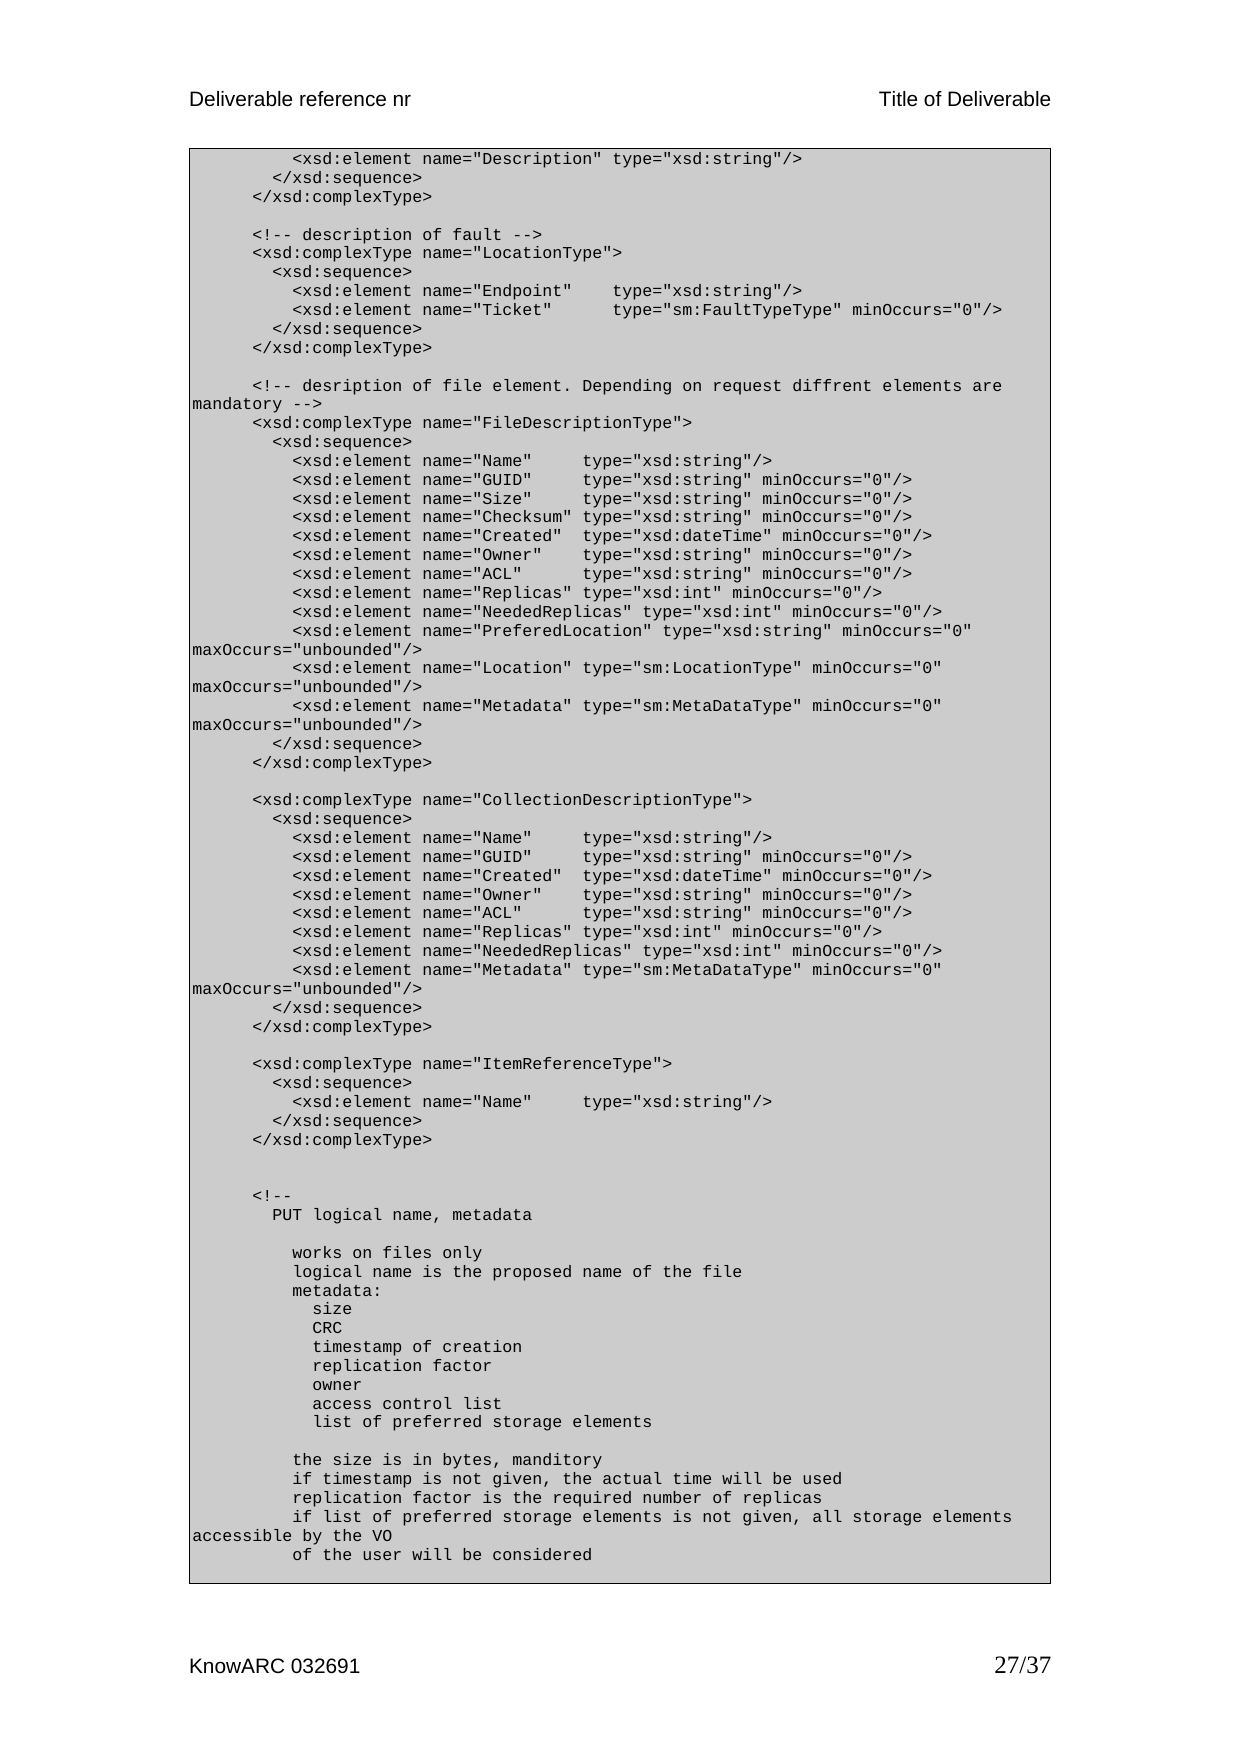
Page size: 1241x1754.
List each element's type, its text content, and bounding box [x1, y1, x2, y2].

text owner [190, 1373, 1050, 1392]
text <xsd:element name="Size" type="xsd:string" minOccurs="0"/> [190, 487, 1050, 506]
text <xsd:element name="Name" type="xsd:string"/> [190, 826, 1050, 845]
text </xsd:sequence> [190, 732, 1050, 751]
text if list of preferred storage elements is not given, all storage elements accessible by the VO [190, 1505, 1050, 1543]
text <xsd:sequence> [190, 431, 1050, 449]
text <xsd:complexType name="CollectionDescriptionType"> [190, 789, 1050, 808]
text size [190, 1298, 1050, 1317]
text <!-- description of fault --> [190, 223, 1050, 242]
text </xsd:complexType> [190, 1128, 1050, 1147]
text works on files only [190, 1241, 1050, 1260]
text replication factor is the required number of replicas [190, 1486, 1050, 1505]
text CRC [190, 1317, 1050, 1336]
text <!-- desription of file element. Depending on request diffrent elements are mandatory --> [190, 374, 1050, 412]
text PUT logical name, metadata [190, 1203, 1050, 1222]
text </xsd:complexType> [190, 751, 1050, 770]
text replication factor [190, 1354, 1050, 1373]
text <xsd:element name="Metadata" type="sm:MetaDataType" minOccurs="0" maxOccurs="unbounded"/> [190, 958, 1050, 996]
text <xsd:element name="Owner" type="xsd:string" minOccurs="0"/> [190, 883, 1050, 902]
text <xsd:element name="Name" type="xsd:string"/> [190, 1090, 1050, 1109]
text logical name is the proposed name of the file [190, 1260, 1050, 1279]
text <xsd:element name="Metadata" type="sm:MetaDataType" minOccurs="0" maxOccurs="unbounded"/> [190, 694, 1050, 732]
text <xsd:sequence> [190, 261, 1050, 280]
text if timestamp is not given, the actual time will be used [190, 1467, 1050, 1486]
text <xsd:element name="Name" type="xsd:string"/> [190, 449, 1050, 468]
text <xsd:element name="Replicas" type="xsd:int" minOccurs="0"/> [190, 921, 1050, 939]
text <xsd:element name="Ticket" type="sm:FaultTypeType" minOccurs="0"/> [190, 298, 1050, 317]
text <xsd:element name="NeededReplicas" type="xsd:int" minOccurs="0"/> [190, 939, 1050, 958]
text </xsd:sequence> [190, 317, 1050, 336]
text list of preferred storage elements [190, 1411, 1050, 1430]
text <xsd:complexType name="ItemReferenceType"> [190, 1053, 1050, 1072]
text <xsd:element name="Endpoint" type="xsd:string"/> [190, 280, 1050, 298]
text <xsd:element name="NeededReplicas" type="xsd:int" minOccurs="0"/> [190, 600, 1050, 619]
text <xsd:element name="Checksum" type="xsd:string" minOccurs="0"/> [190, 506, 1050, 525]
text <xsd:element name="Replicas" type="xsd:int" minOccurs="0"/> [190, 581, 1050, 600]
text </xsd:complexType> [190, 336, 1050, 355]
text <xsd:element name="GUID" type="xsd:string" minOccurs="0"/> [190, 845, 1050, 864]
text <xsd:element name="Created" type="xsd:dateTime" minOccurs="0"/> [190, 525, 1050, 544]
text <xsd:element name="Created" type="xsd:dateTime" minOccurs="0"/> [190, 864, 1050, 883]
text of the user will be considered [190, 1543, 1050, 1562]
text <xsd:element name="PreferedLocation" type="xsd:string" minOccurs="0" maxOccurs="unbounded"/> [190, 619, 1050, 657]
text timestamp of creation [190, 1336, 1050, 1354]
text <xsd:complexType name="LocationType"> [190, 242, 1050, 261]
text <xsd:element name="GUID" type="xsd:string" minOccurs="0"/> [190, 468, 1050, 487]
text <xsd:sequence> [190, 1072, 1050, 1090]
text <xsd:element name="Owner" type="xsd:string" minOccurs="0"/> [190, 544, 1050, 562]
text <xsd:element name="ACL" type="xsd:string" minOccurs="0"/> [190, 902, 1050, 921]
text </xsd:complexType> [190, 1015, 1050, 1034]
text </xsd:complexType> [190, 185, 1050, 204]
text <xsd:complexType name="FileDescriptionType"> [190, 412, 1050, 431]
text </xsd:sequence> [190, 167, 1050, 185]
text metadata: [190, 1279, 1050, 1298]
text <xsd:element name="ACL" type="xsd:string" minOccurs="0"/> [190, 562, 1050, 581]
text <!-- [190, 1185, 1050, 1203]
text the size is in bytes, manditory [190, 1449, 1050, 1467]
text <xsd:element name="Location" type="sm:LocationType" minOccurs="0" maxOccurs="unbounded"/> [190, 657, 1050, 694]
text <xsd:element name="Description" type="xsd:string"/> [190, 149, 1050, 167]
text </xsd:sequence> [190, 996, 1050, 1015]
text <xsd:sequence> [190, 808, 1050, 826]
text access control list [190, 1392, 1050, 1411]
text </xsd:sequence> [190, 1109, 1050, 1128]
